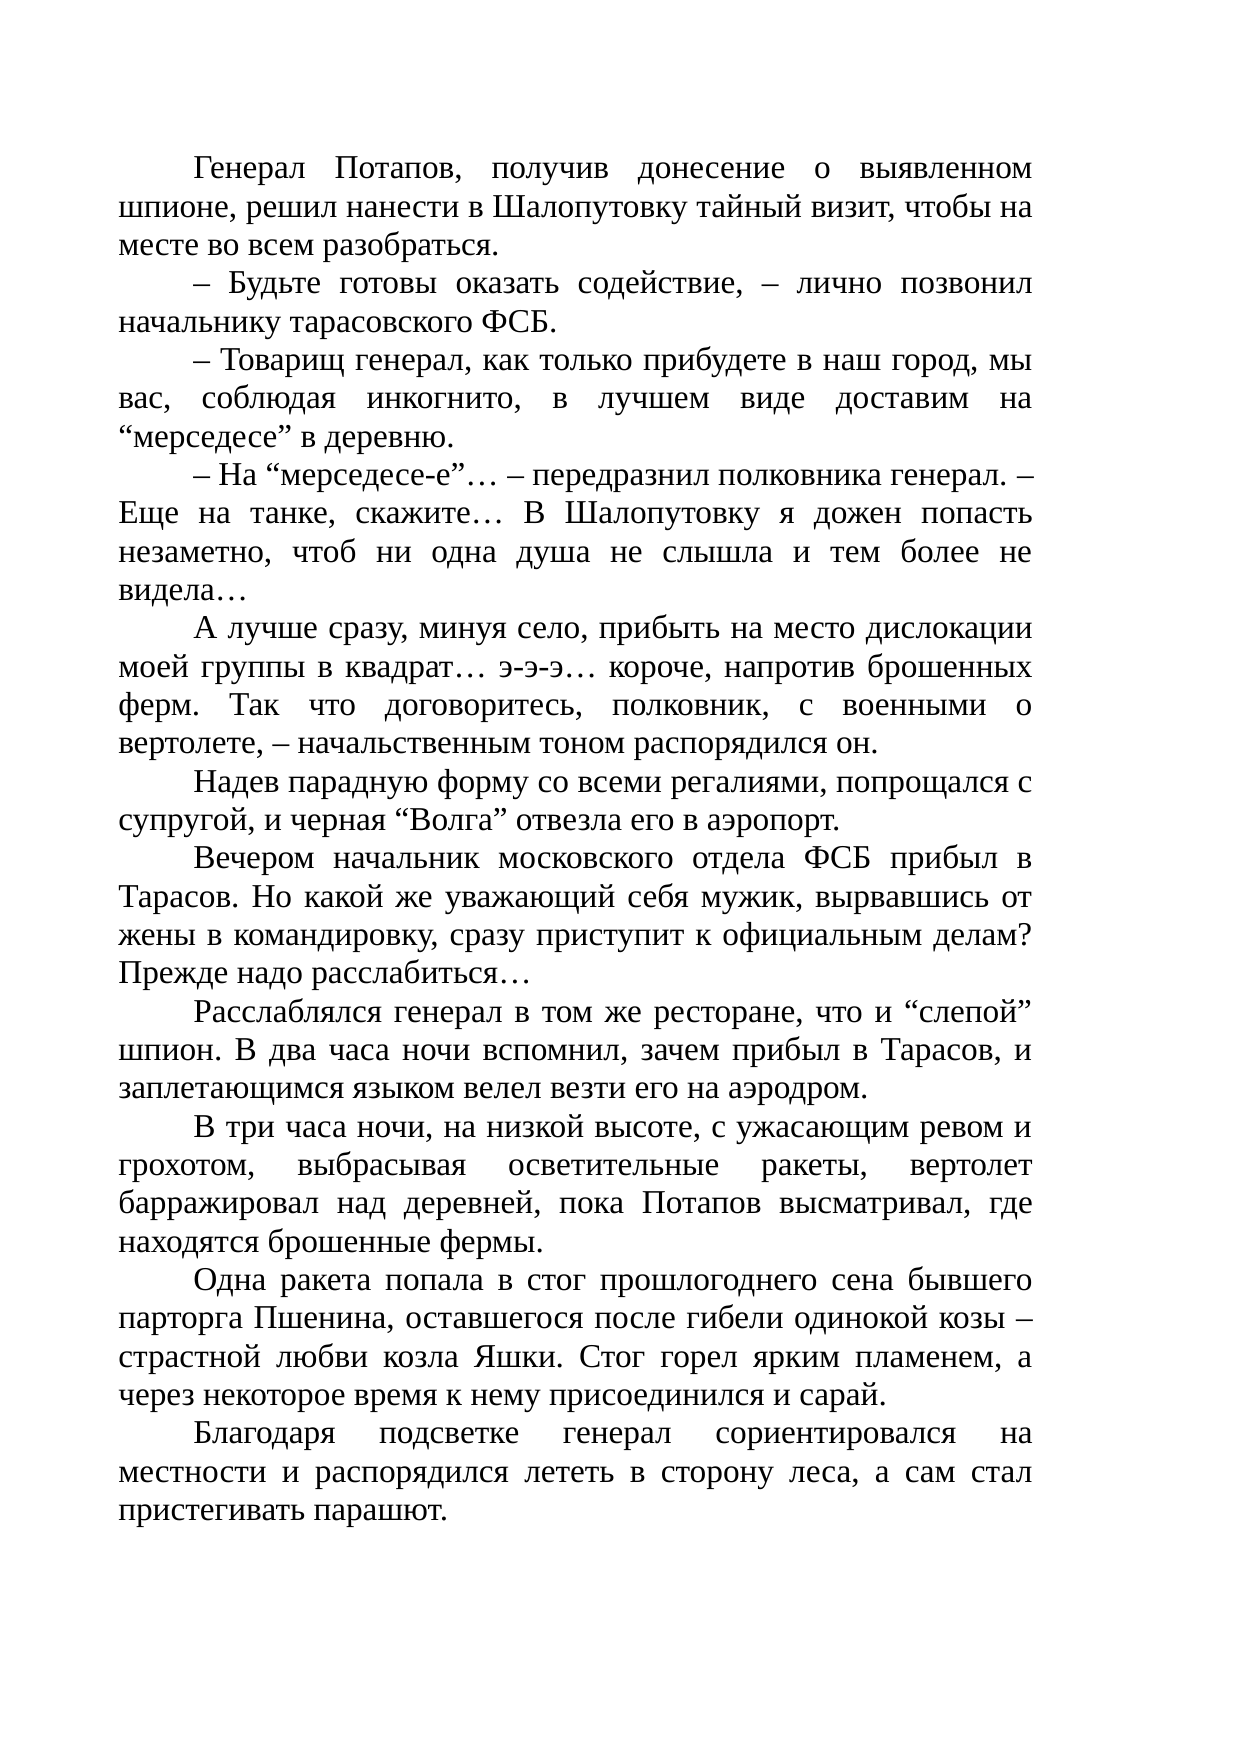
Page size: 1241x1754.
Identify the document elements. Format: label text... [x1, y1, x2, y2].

subtitle В три часа ночи, на низкой высоте, с ужасающим ревом и грохотом, выбрасывая осветительные ракеты, вертолет барражировал над деревней, пока Потапов высматривал, где находятся брошенные фермы. [118, 1106, 1033, 1259]
subtitle Вечером начальник московского отдела ФСБ прибыл в Тарасов. Но какой же уважающий себя мужик, вырвавшись от жены в командировку, сразу приступит к официальным делам? Прежде надо расслабиться… [118, 838, 1033, 991]
subtitle – На “мерседесе-е”… – передразнил полковника генерал. – Еще на танке, скажите… В Шалопутовку я дожен попасть незаметно, чтоб ни одна душа не слышла и тем более не видела… [118, 454, 1033, 608]
subtitle А лучше сразу, минуя село, прибыть на место дислокации моей группы в квадрат… э-э-э… короче, напротив брошенных ферм. Так что договоритесь, полковник, с военными о вертолете, – начальственным тоном распорядился он. [118, 608, 1033, 761]
subtitle Благодаря подсветке генерал сориентировался на местности и распорядился лететь в сторону леса, а сам стал пристегивать парашют. [118, 1413, 1033, 1528]
subtitle – Будьте готовы оказать содействие, – лично позвонил начальнику тарасовского ФСБ. [118, 263, 1033, 339]
subtitle Надев парадную форму со всеми регалиями, попрощался с супругой, и черная “Волга” отвезла его в аэропорт. [118, 761, 1033, 838]
subtitle Одна ракета попала в стог прошлогоднего сена бывшего парторга Пшенина, оставшегося после гибели одинокой козы – страстной любви козла Яшки. Стог горел ярким пламенем, а через некоторое время к нему присоединился и сарай. [118, 1259, 1033, 1413]
subtitle Расслаблялся генерал в том же ресторане, что и “слепой” шпион. В два часа ночи вспомнил, зачем прибыл в Тарасов, и заплетающимся языком велел везти его на аэродром. [118, 991, 1033, 1106]
subtitle – Товарищ генерал, как только прибудете в наш город, мы вас, соблюдая инкогнито, в лучшем виде доставим на “мерседесе” в деревню. [118, 339, 1033, 454]
subtitle Генерал Потапов, получив донесение о выявленном шпионе, решил нанести в Шалопутовку тайный визит, чтобы на месте во всем разобраться. [118, 148, 1033, 263]
